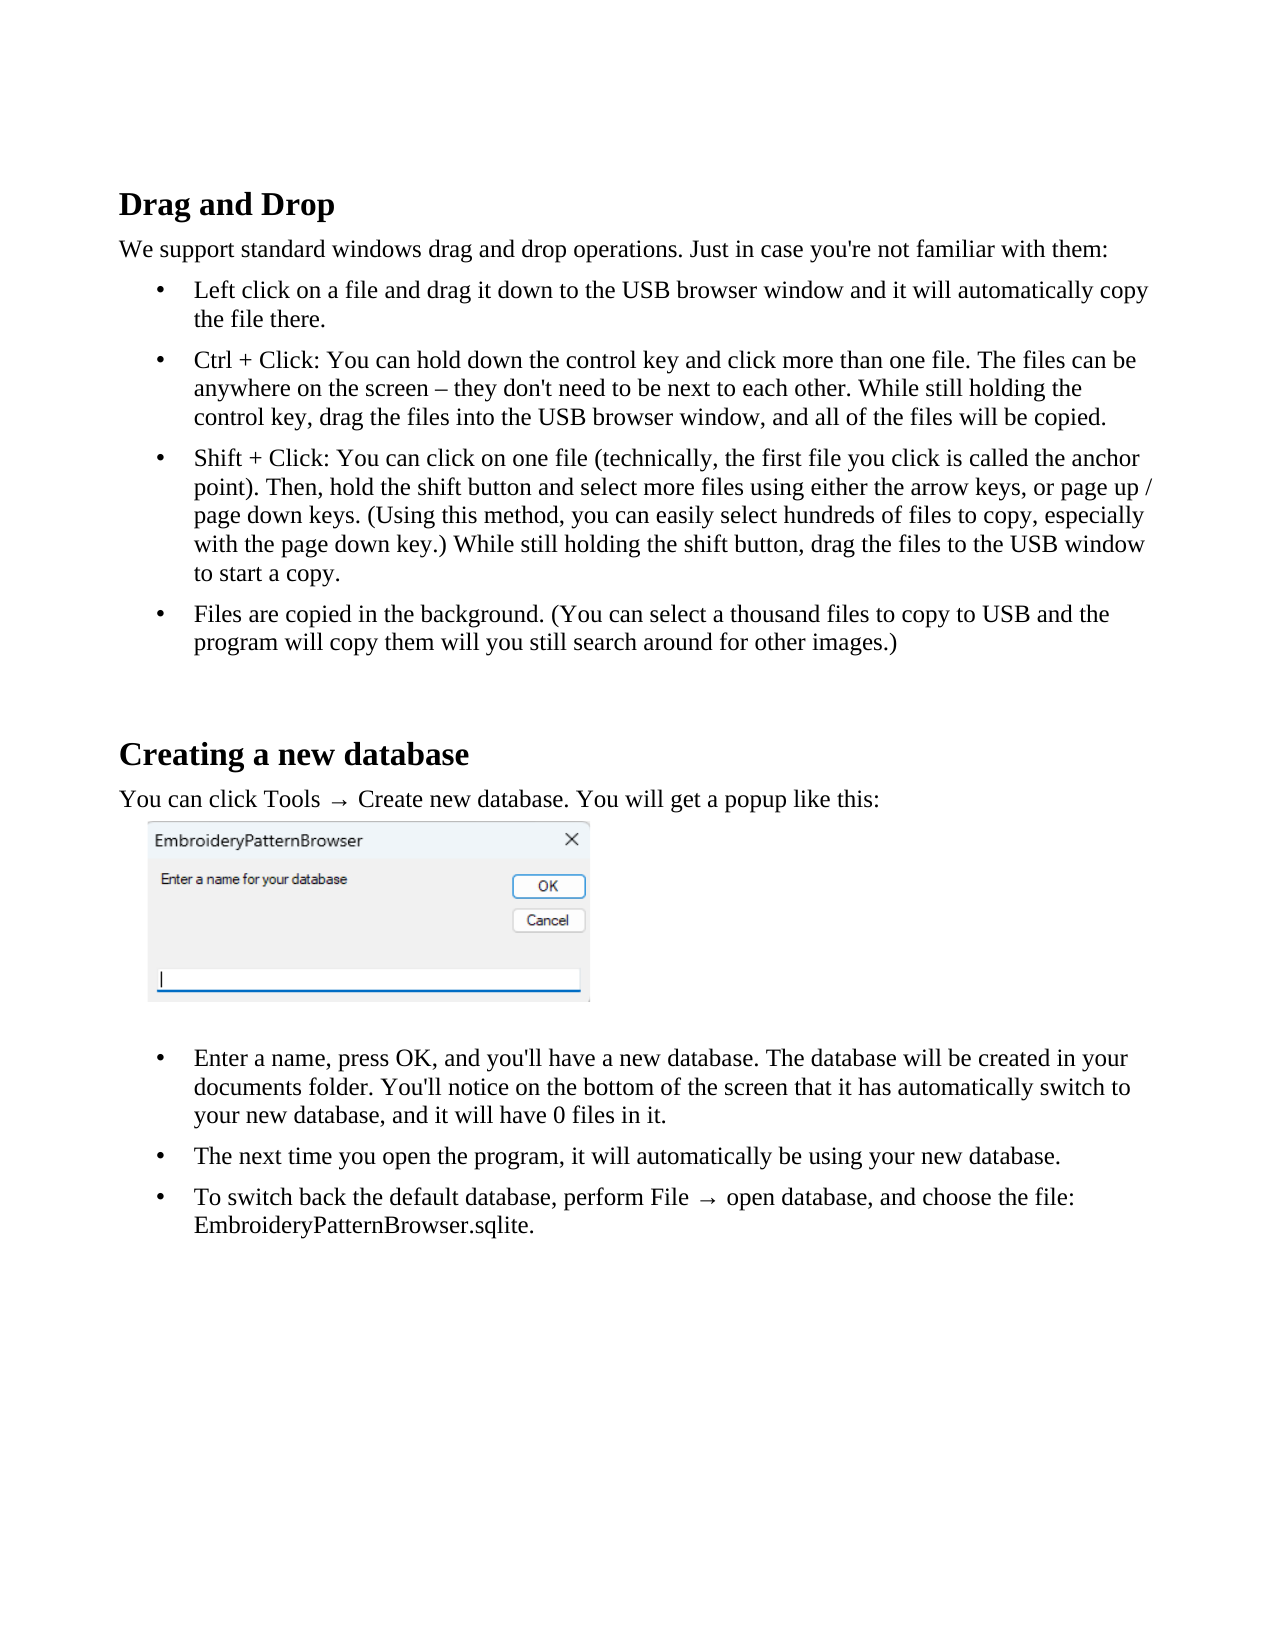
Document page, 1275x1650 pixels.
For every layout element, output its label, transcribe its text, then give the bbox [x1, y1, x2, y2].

text You can click Tools → Create new database. You will get a popup like this: [118, 784, 1156, 813]
list Shift + Click: You can click on one file (technically, the first file you click is called the anchor point). Then, hold the shift button and select more files using either the arrow keys, or page up / page down keys. (Using this method, you can easily select hundreds of files to copy, especially with the page down key.) While still holding the shift button, drag the files to the USB window to start a copy. [156, 443, 1156, 587]
text We support standard windows drag and drop operations. Just in case you're not familiar with them: [118, 234, 1156, 263]
list Left click on a file and drag it down to the USB browser window and it will automatically copy the file there. [156, 275, 1156, 333]
list Enter a name, press OK, and you'll have a new database. The database will be created in your documents folder. You'll notice on the bottom of the screen that it has automatically switch to your new database, and it will have 0 files in it. [156, 1043, 1156, 1129]
subtitle Creating a new database [118, 734, 1156, 772]
list The next time you open the program, it will automatically be using your new database. [156, 1141, 1156, 1170]
list Ctrl + Click: You can hold down the control key and click more than one file. The files can be anywhere on the screen – they don't need to be next to each other. While still holding the control key, drag the files into the USB browser window, and all of the files will be copied. [156, 345, 1156, 431]
list To switch back the default database, perform File → open database, and choose the file: EmbroideryPatternBrowser.sqlite. [156, 1182, 1156, 1239]
subtitle Drag and Drop [118, 184, 1156, 223]
picture [147, 821, 591, 1002]
list Files are copied in the background. (You can select a thousand files to copy to USB and the program will copy them will you still search around for other images.) [156, 599, 1156, 656]
